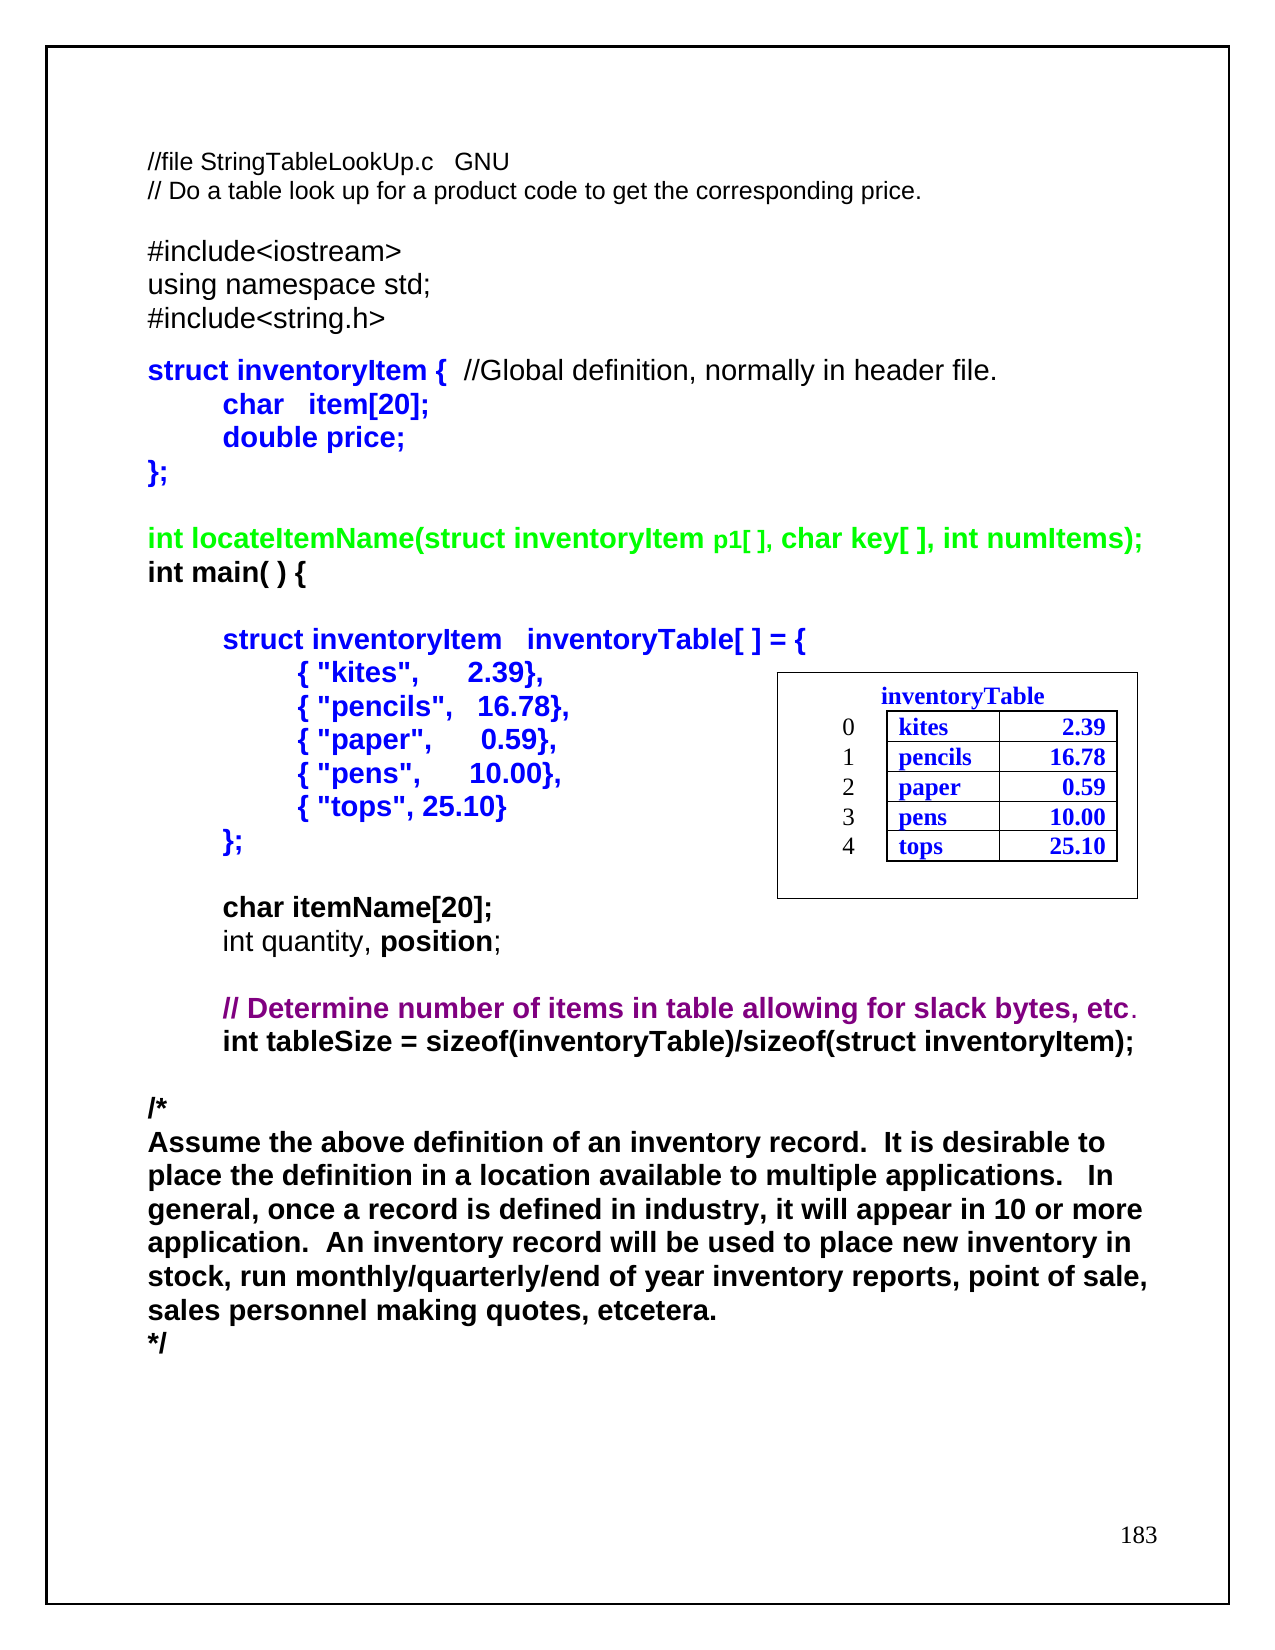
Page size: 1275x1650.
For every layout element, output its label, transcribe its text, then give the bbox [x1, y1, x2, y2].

table_cell pens [888, 802, 999, 830]
table_cell pencils [888, 742, 999, 771]
text */ [147, 1326, 1158, 1360]
text [1138, 823, 1158, 857]
table_cell 3 [831, 801, 886, 830]
text int quantity, position; [147, 924, 1158, 957]
text double price; [147, 421, 1158, 454]
table_cell 4 [831, 830, 886, 860]
text inventoryTable [793, 681, 1122, 710]
table_cell 16.78 [1000, 742, 1116, 771]
text char item[20]; [147, 387, 1158, 421]
text { "pencils", 16.78}, [147, 689, 777, 722]
table_header kites [888, 712, 999, 741]
text [1138, 789, 1158, 823]
text }; [147, 454, 1158, 488]
text { "kites", 2.39}, [147, 655, 1158, 689]
table_cell 25.10 [1000, 831, 1116, 860]
table_cell 10.00 [1000, 802, 1116, 830]
text int locateItemName(struct inventoryItem p1[ ], char key[ ], int numItems); [147, 521, 1158, 555]
text char itemName[20]; [147, 890, 1158, 924]
text /* [147, 1091, 1158, 1125]
text [1138, 689, 1158, 722]
table_cell tops [888, 831, 999, 860]
text int main( ) { [147, 555, 1158, 588]
text using namespace std; [147, 267, 1158, 301]
text }; [147, 823, 777, 857]
table_header 0 [831, 710, 886, 741]
text //file StringTableLookUp.c GNU [147, 147, 1158, 176]
text #include<iostream> [147, 234, 1158, 267]
table_cell 2 [831, 771, 886, 801]
text { "tops", 25.10} [147, 789, 777, 823]
table_cell 1 [831, 741, 886, 771]
text { "paper", 0.59}, [147, 722, 777, 756]
text [1138, 722, 1158, 756]
text #include<string.h> [147, 301, 1158, 334]
text struct inventoryItem { //Global definition, normally in header file. [147, 353, 1158, 387]
text // Do a table look up for a product code to get the corresponding price. [147, 176, 1158, 205]
text [1138, 756, 1158, 789]
table_cell 0.59 [1000, 772, 1116, 801]
text // Determine number of items in table allowing for slack bytes, etc. [147, 991, 1158, 1024]
text { "pens", 10.00}, [147, 756, 777, 789]
text Assume the above definition of an inventory record. It is desirable to place the definition in a location available to multiple applications. In general, once a record is defined in industry, it will appear in 10 or more application. An inventory record will be used to place new inventory in stock, run monthly/quarterly/end of year inventory reports, point of sale, sales personnel making quotes, etcetera. [147, 1125, 1158, 1326]
text struct inventoryItem inventoryTable[ ] = { [147, 622, 1158, 655]
table_header 2.39 [1000, 712, 1116, 741]
text int tableSize = sizeof(inventoryTable)/sizeof(struct inventoryItem); [147, 1024, 1158, 1058]
table_cell paper [888, 772, 999, 801]
